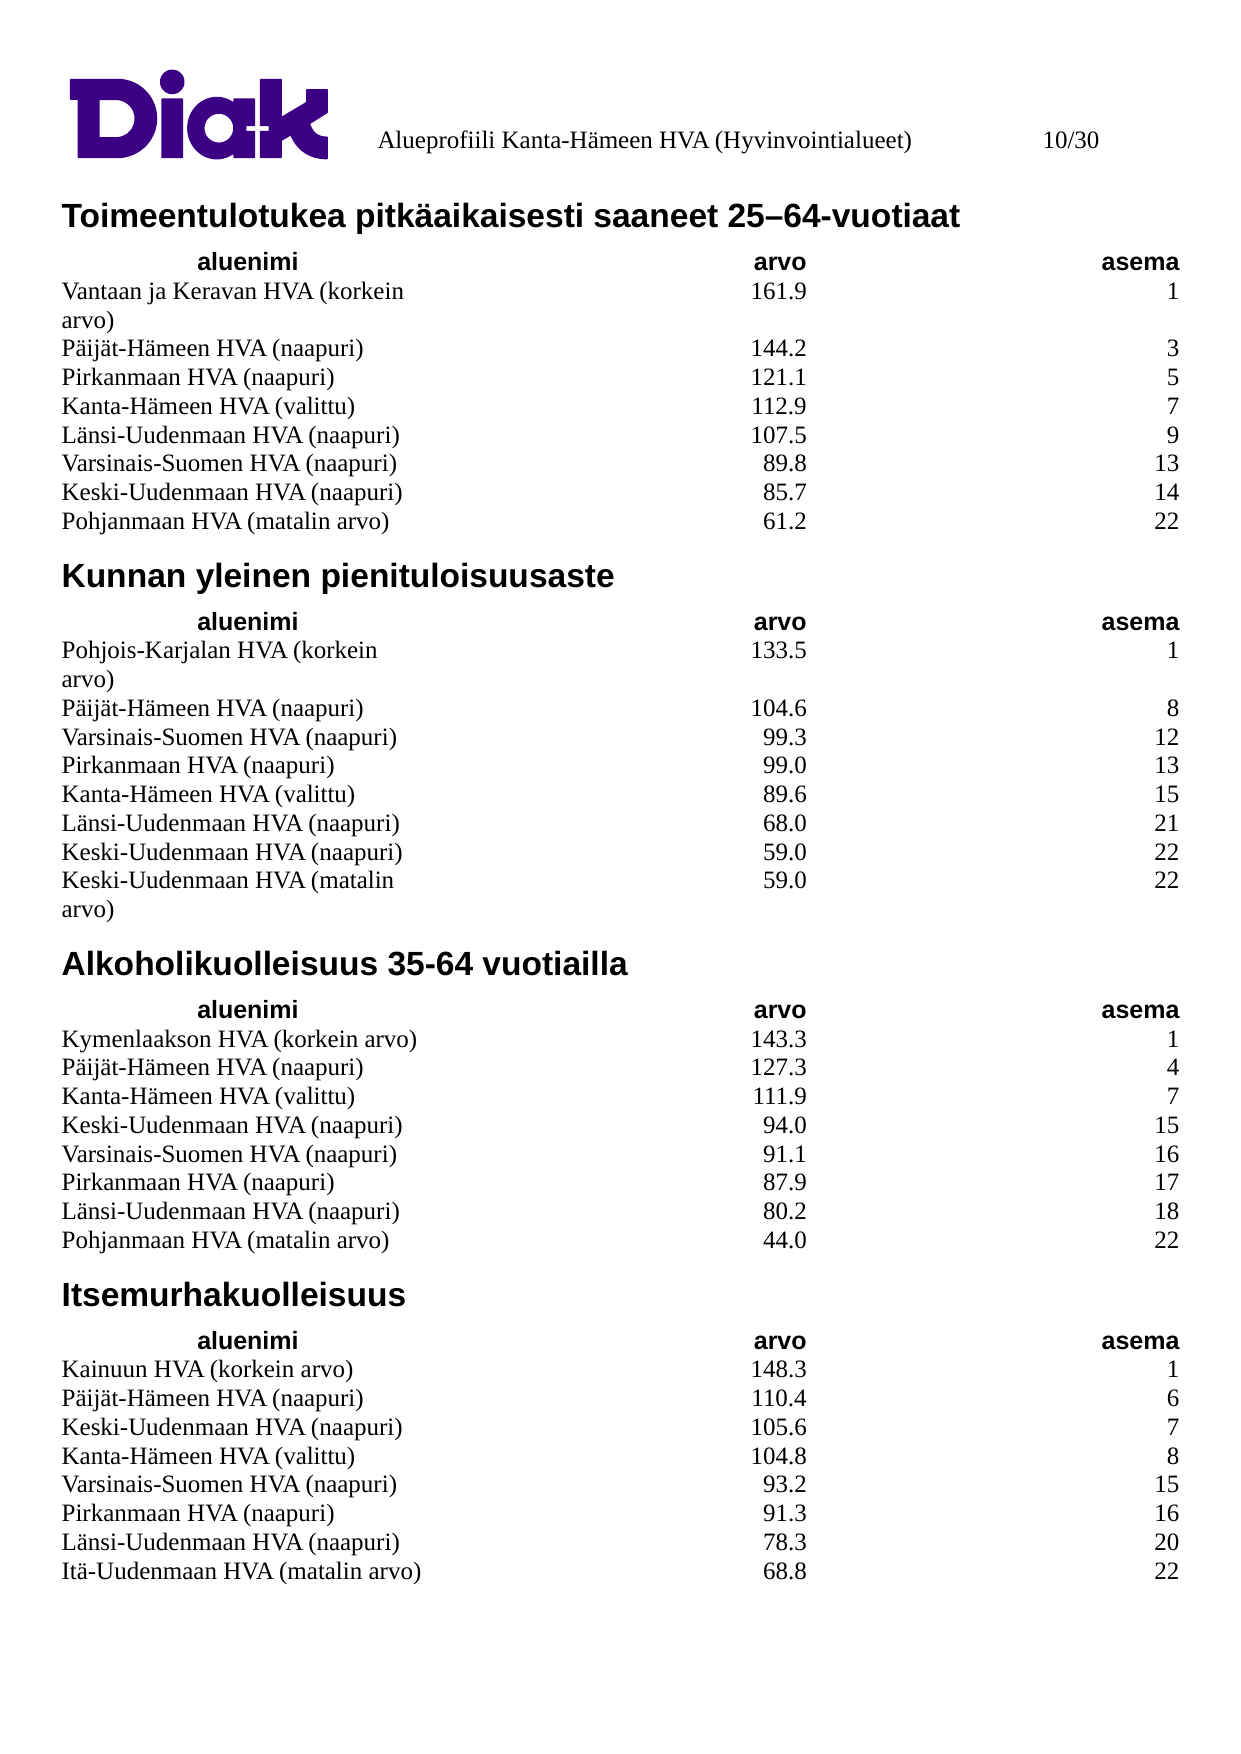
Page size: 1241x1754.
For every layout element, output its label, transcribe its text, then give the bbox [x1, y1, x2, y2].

table_cell Kanta-Hämeen HVA (valittu) [61, 391, 434, 420]
table_cell 61.2 [434, 506, 806, 535]
table_cell 22 [806, 837, 1179, 866]
table_cell 17 [806, 1168, 1179, 1196]
table_cell 68.8 [434, 1556, 806, 1584]
table_cell 110.4 [434, 1383, 806, 1412]
table_cell 105.6 [434, 1412, 806, 1441]
table_cell 107.5 [434, 420, 806, 448]
table_cell Pirkanmaan HVA (naapuri) [61, 1498, 434, 1527]
table_cell 15 [806, 1470, 1179, 1498]
table_cell 7 [806, 391, 1179, 420]
table_cell 16 [806, 1139, 1179, 1167]
table_cell Varsinais-Suomen HVA (naapuri) [61, 722, 434, 751]
table_cell 18 [806, 1196, 1179, 1225]
table_cell Varsinais-Suomen HVA (naapuri) [61, 449, 434, 477]
table_cell 104.6 [434, 693, 806, 722]
table_cell Kanta-Hämeen HVA (valittu) [61, 1441, 434, 1469]
table_cell 13 [806, 751, 1179, 779]
table_header arvo [434, 1326, 806, 1354]
table_cell Keski-Uudenmaan HVA (naapuri) [61, 1412, 434, 1441]
table_cell 80.2 [434, 1196, 806, 1225]
table_cell 4 [806, 1053, 1179, 1081]
table_header aluenimi [61, 1326, 434, 1354]
table_cell 14 [806, 477, 1179, 506]
table_cell 89.8 [434, 449, 806, 477]
table_cell Pirkanmaan HVA (naapuri) [61, 1168, 434, 1196]
table_cell Keski-Uudenmaan HVA (naapuri) [61, 837, 434, 866]
table_cell 3 [806, 334, 1179, 362]
table_cell 89.6 [434, 779, 806, 808]
table_header aluenimi [61, 607, 434, 636]
table_cell 91.3 [434, 1498, 806, 1527]
table_cell 22 [806, 866, 1179, 923]
table_cell 1 [806, 1355, 1179, 1383]
table_cell Pirkanmaan HVA (naapuri) [61, 751, 434, 779]
table_cell 5 [806, 362, 1179, 391]
table_cell 111.9 [434, 1081, 806, 1110]
table_cell 1 [806, 276, 1179, 333]
table_cell 9 [806, 420, 1179, 448]
table_cell 20 [806, 1527, 1179, 1556]
table_cell 22 [806, 1225, 1179, 1254]
table_header asema [806, 1326, 1179, 1354]
table_cell Keski-Uudenmaan HVA (matalin arvo) [61, 866, 434, 923]
table_cell Kanta-Hämeen HVA (valittu) [61, 1081, 434, 1110]
table_header asema [806, 607, 1179, 636]
table_header asema [806, 247, 1179, 276]
table_cell 15 [806, 779, 1179, 808]
table_cell Länsi-Uudenmaan HVA (naapuri) [61, 420, 434, 448]
table_cell Keski-Uudenmaan HVA (naapuri) [61, 477, 434, 506]
table_cell 44.0 [434, 1225, 806, 1254]
table_cell 144.2 [434, 334, 806, 362]
table_cell 59.0 [434, 837, 806, 866]
table_cell 85.7 [434, 477, 806, 506]
table_cell 94.0 [434, 1110, 806, 1139]
table_cell 87.9 [434, 1168, 806, 1196]
table_cell 148.3 [434, 1355, 806, 1383]
table_cell Päijät-Hämeen HVA (naapuri) [61, 1053, 434, 1081]
subtitle Toimeentulotukea pitkäaikaisesti saaneet 25–64-vuotiaat [61, 196, 1179, 235]
table_header aluenimi [61, 247, 434, 276]
table_header aluenimi [61, 995, 434, 1024]
table_cell 121.1 [434, 362, 806, 391]
table_cell Kainuun HVA (korkein arvo) [61, 1355, 434, 1383]
table_cell 143.3 [434, 1024, 806, 1052]
table_header arvo [434, 247, 806, 276]
table_cell Länsi-Uudenmaan HVA (naapuri) [61, 1527, 434, 1556]
table_cell 104.8 [434, 1441, 806, 1469]
table_cell 7 [806, 1081, 1179, 1110]
table_cell Keski-Uudenmaan HVA (naapuri) [61, 1110, 434, 1139]
table_cell 13 [806, 449, 1179, 477]
table_cell 68.0 [434, 808, 806, 837]
table_cell 12 [806, 722, 1179, 751]
table_cell 99.3 [434, 722, 806, 751]
table_cell Päijät-Hämeen HVA (naapuri) [61, 334, 434, 362]
table_cell 22 [806, 506, 1179, 535]
table_cell Kymenlaakson HVA (korkein arvo) [61, 1024, 434, 1052]
subtitle Kunnan yleinen pienituloisuusaste [61, 556, 1179, 594]
table_cell Vantaan ja Keravan HVA (korkein arvo) [61, 276, 434, 333]
table_header arvo [434, 607, 806, 636]
table_cell Pohjanmaan HVA (matalin arvo) [61, 506, 434, 535]
table_cell 15 [806, 1110, 1179, 1139]
subtitle Alkoholikuolleisuus 35-64 vuotiailla [61, 944, 1179, 982]
table_cell 6 [806, 1383, 1179, 1412]
table_cell Pohjanmaan HVA (matalin arvo) [61, 1225, 434, 1254]
table_cell 16 [806, 1498, 1179, 1527]
table_header asema [806, 995, 1179, 1024]
table_cell 133.5 [434, 636, 806, 693]
table_cell 99.0 [434, 751, 806, 779]
table_header arvo [434, 995, 806, 1024]
table_cell 59.0 [434, 866, 806, 923]
table_cell 8 [806, 1441, 1179, 1469]
table_cell Päijät-Hämeen HVA (naapuri) [61, 1383, 434, 1412]
table_cell Varsinais-Suomen HVA (naapuri) [61, 1139, 434, 1167]
table_cell Kanta-Hämeen HVA (valittu) [61, 779, 434, 808]
table_cell Varsinais-Suomen HVA (naapuri) [61, 1470, 434, 1498]
table_cell 127.3 [434, 1053, 806, 1081]
table_cell Länsi-Uudenmaan HVA (naapuri) [61, 808, 434, 837]
table_cell 161.9 [434, 276, 806, 333]
table_cell 7 [806, 1412, 1179, 1441]
table_cell Päijät-Hämeen HVA (naapuri) [61, 693, 434, 722]
table_cell 1 [806, 636, 1179, 693]
table_cell 91.1 [434, 1139, 806, 1167]
table_cell Pohjois-Karjalan HVA (korkein arvo) [61, 636, 434, 693]
table_cell Pirkanmaan HVA (naapuri) [61, 362, 434, 391]
table_cell 8 [806, 693, 1179, 722]
table_cell 93.2 [434, 1470, 806, 1498]
table_cell 1 [806, 1024, 1179, 1052]
subtitle Itsemurhakuolleisuus [61, 1274, 1179, 1313]
table_cell Länsi-Uudenmaan HVA (naapuri) [61, 1196, 434, 1225]
table_cell 112.9 [434, 391, 806, 420]
table_cell 21 [806, 808, 1179, 837]
table_cell 22 [806, 1556, 1179, 1584]
table_cell Itä-Uudenmaan HVA (matalin arvo) [61, 1556, 434, 1584]
table_cell 78.3 [434, 1527, 806, 1556]
